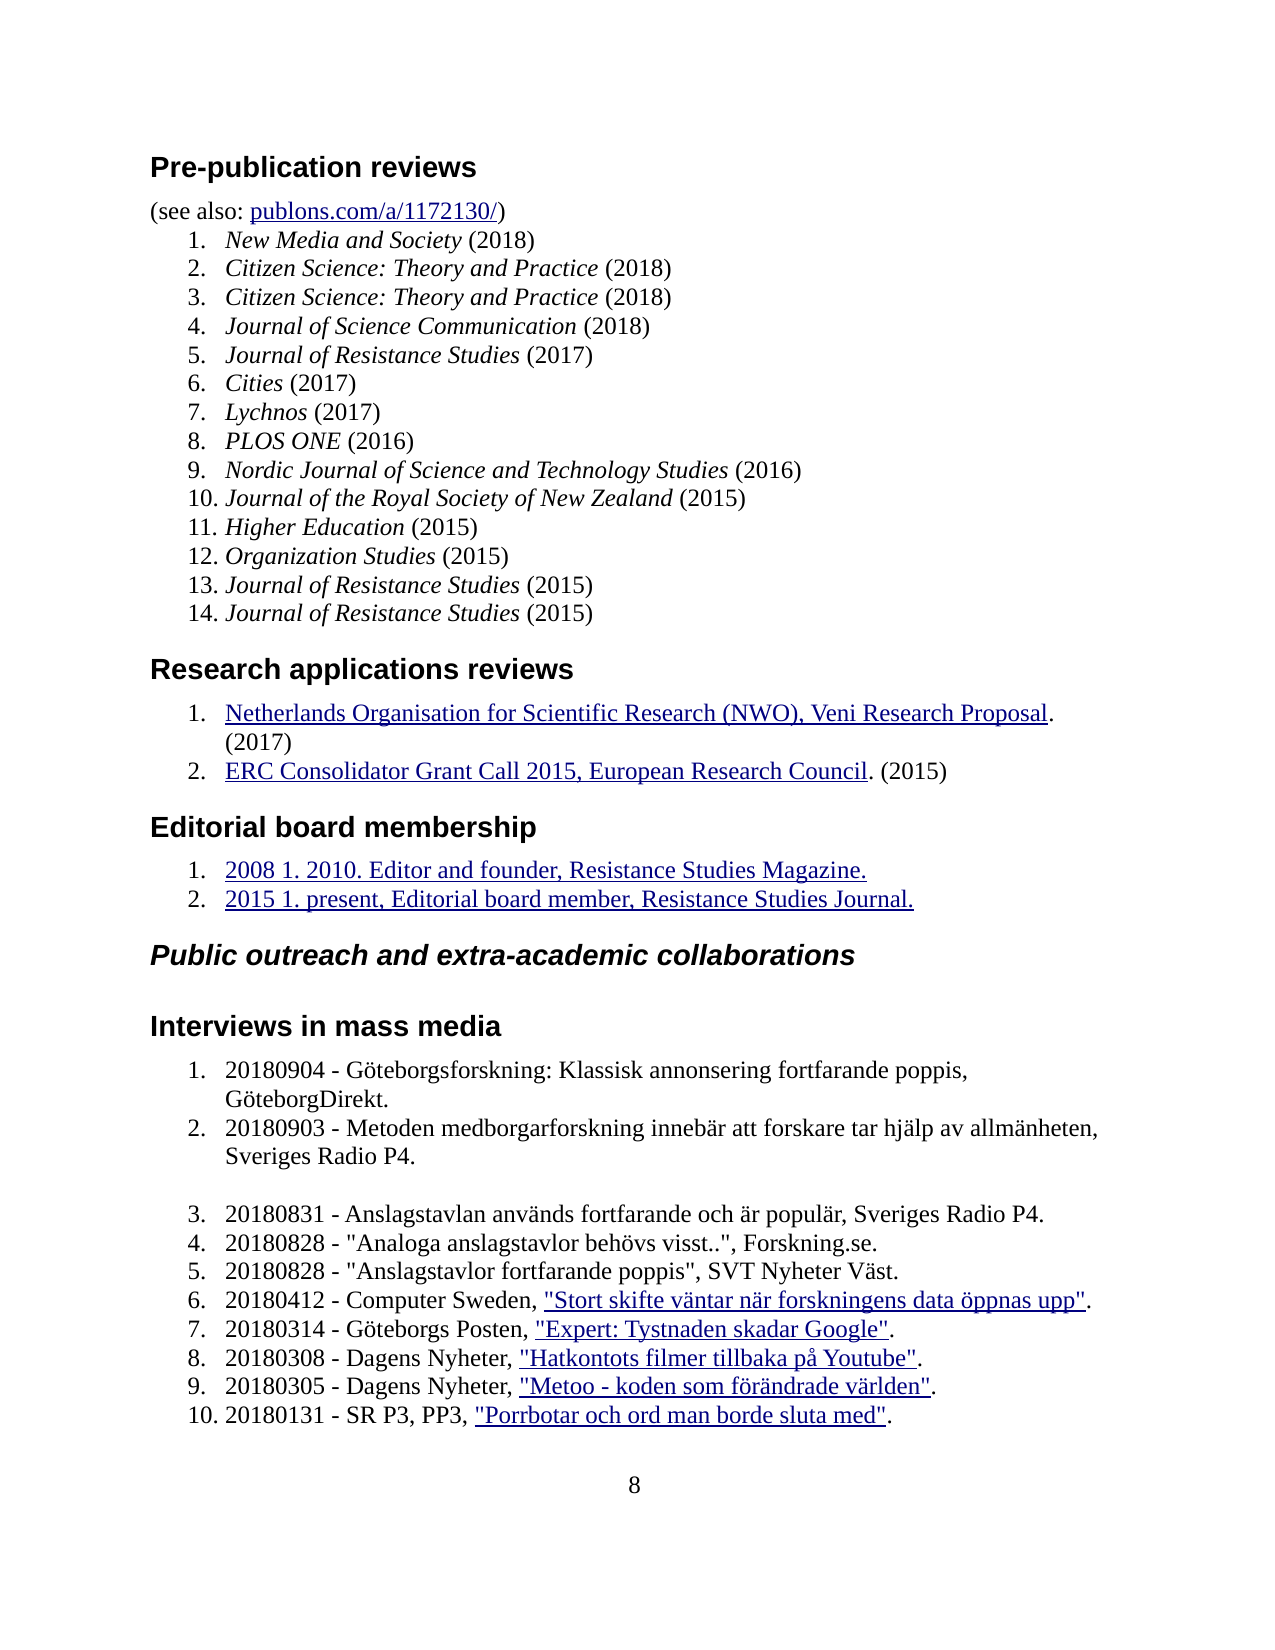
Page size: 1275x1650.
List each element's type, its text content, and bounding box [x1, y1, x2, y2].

list Cities (2017) [187, 368, 1125, 397]
list PLOS ONE (2016) [187, 426, 1125, 455]
list 2008 1. 2010. Editor and founder, Resistance Studies Magazine. [187, 856, 1125, 884]
text (see also: publons.com/a/1172130/) [150, 196, 1125, 225]
list ERC Consolidator Grant Call 2015, European Research Council. (2015) [187, 756, 1125, 784]
list Citizen Science: Theory and Practice (2018) [187, 253, 1125, 282]
list 20180904 - Göteborgsforskning: Klassisk annonsering fortfarande poppis, GöteborgDirekt. [187, 1055, 1125, 1113]
list Organization Studies (2015) [187, 541, 1125, 570]
list 20180828 - "Anslagstavlor fortfarande poppis", SVT Nyheter Väst. [187, 1256, 1125, 1285]
subtitle Research applications reviews [150, 652, 1125, 686]
list Journal of Resistance Studies (2015) [187, 570, 1125, 598]
list 20180412 - Computer Sweden, "Stort skifte väntar när forskningens data öppnas upp". [187, 1285, 1125, 1314]
list Nordic Journal of Science and Technology Studies (2016) [187, 455, 1125, 483]
list New Media and Society (2018) [187, 225, 1125, 253]
list Lychnos (2017) [187, 397, 1125, 426]
subtitle Interviews in mass media [150, 1009, 1125, 1043]
list Journal of Resistance Studies (2017) [187, 340, 1125, 368]
list Journal of Science Communication (2018) [187, 311, 1125, 340]
list 20180903 - Metoden medborgarforskning innebär att forskare tar hjälp av allmänheten, Sveriges Radio P4. [187, 1113, 1125, 1199]
list 20180314 - Göteborgs Posten, "Expert: Tystnaden skadar Google". [187, 1314, 1125, 1343]
list 20180131 - SR P3, PP3, "Porrbotar och ord man borde sluta med". [187, 1400, 1125, 1429]
list 2015 1. present, Editorial board member, Resistance Studies Journal. [187, 884, 1125, 913]
subtitle Public outreach and extra-academic collaborations [150, 938, 1125, 972]
subtitle Editorial board membership [150, 809, 1125, 843]
list Journal of Resistance Studies (2015) [187, 598, 1125, 627]
list 20180308 - Dagens Nyheter, "Hatkontots filmer tillbaka på Youtube". [187, 1343, 1125, 1371]
subtitle Pre-publication reviews [150, 150, 1125, 183]
list 20180831 - Anslagstavlan används fortfarande och är populär, Sveriges Radio P4. [187, 1199, 1125, 1228]
list Netherlands Organisation for Scientific Research (NWO), Veni Research Proposal. (2017) [187, 698, 1125, 756]
list Journal of the Royal Society of New Zealand (2015) [187, 483, 1125, 512]
list Higher Education (2015) [187, 512, 1125, 541]
list 20180305 - Dagens Nyheter, "Metoo - koden som förändrade världen". [187, 1371, 1125, 1400]
list 20180828 - "Analoga anslagstavlor behövs visst..", Forskning.se. [187, 1228, 1125, 1256]
list Citizen Science: Theory and Practice (2018) [187, 282, 1125, 311]
